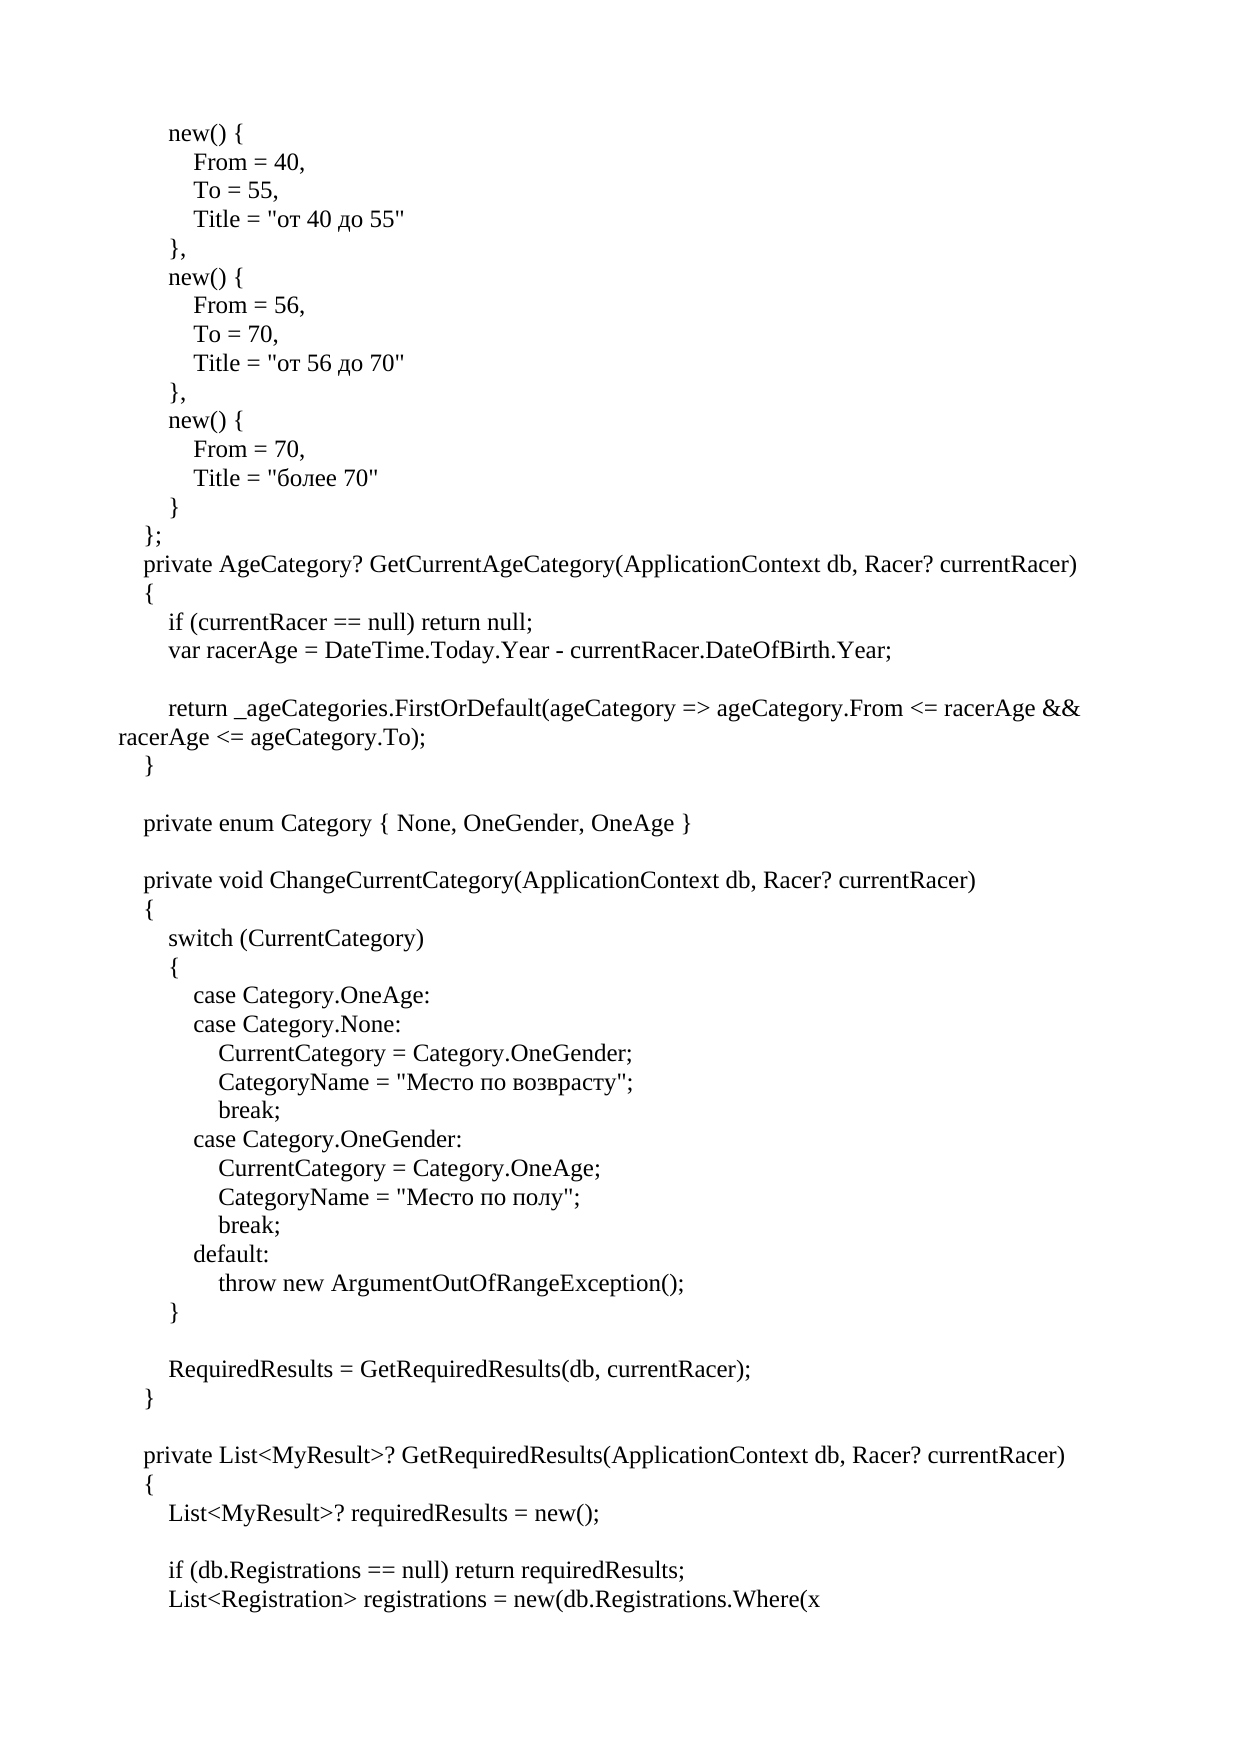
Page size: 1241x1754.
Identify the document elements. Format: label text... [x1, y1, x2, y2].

subtitle new() { From = 40, To = 55, Title = "от 40 до 55" }, new() { From = 56, To = 70, Title = "от 56 до 70" }, new() { From = 70, Title = "более 70" } }; private AgeCategory? GetCurrentAgeCategory(ApplicationContext db, Racer? currentRacer) { if (currentRacer == null) return null; var racerAge = DateTime.Today.Year - currentRacer.DateOfBirth.Year; return _ageCategories.FirstOrDefault(ageCategory => ageCategory.From <= racerAge && racerAge <= ageCategory.To); } private enum Category { None, OneGender, OneAge } private void ChangeCurrentCategory(ApplicationContext db, Racer? currentRacer) { switch (CurrentCategory) { case Category.OneAge: case Category.None: CurrentCategory = Category.OneGender; CategoryName = "Место по возврасту"; break; case Category.OneGender: CurrentCategory = Category.OneAge; CategoryName = "Место по полу"; break; default: throw new ArgumentOutOfRangeException(); } RequiredResults = GetRequiredResults(db, currentRacer); } private List<MyResult>? GetRequiredResults(ApplicationContext db, Racer? currentRacer) { List<MyResult>? requiredResults = new(); if (db.Registrations == null) return requiredResults; List<Registration> registrations = new(db.Registrations.Where(x [118, 118, 1122, 1613]
